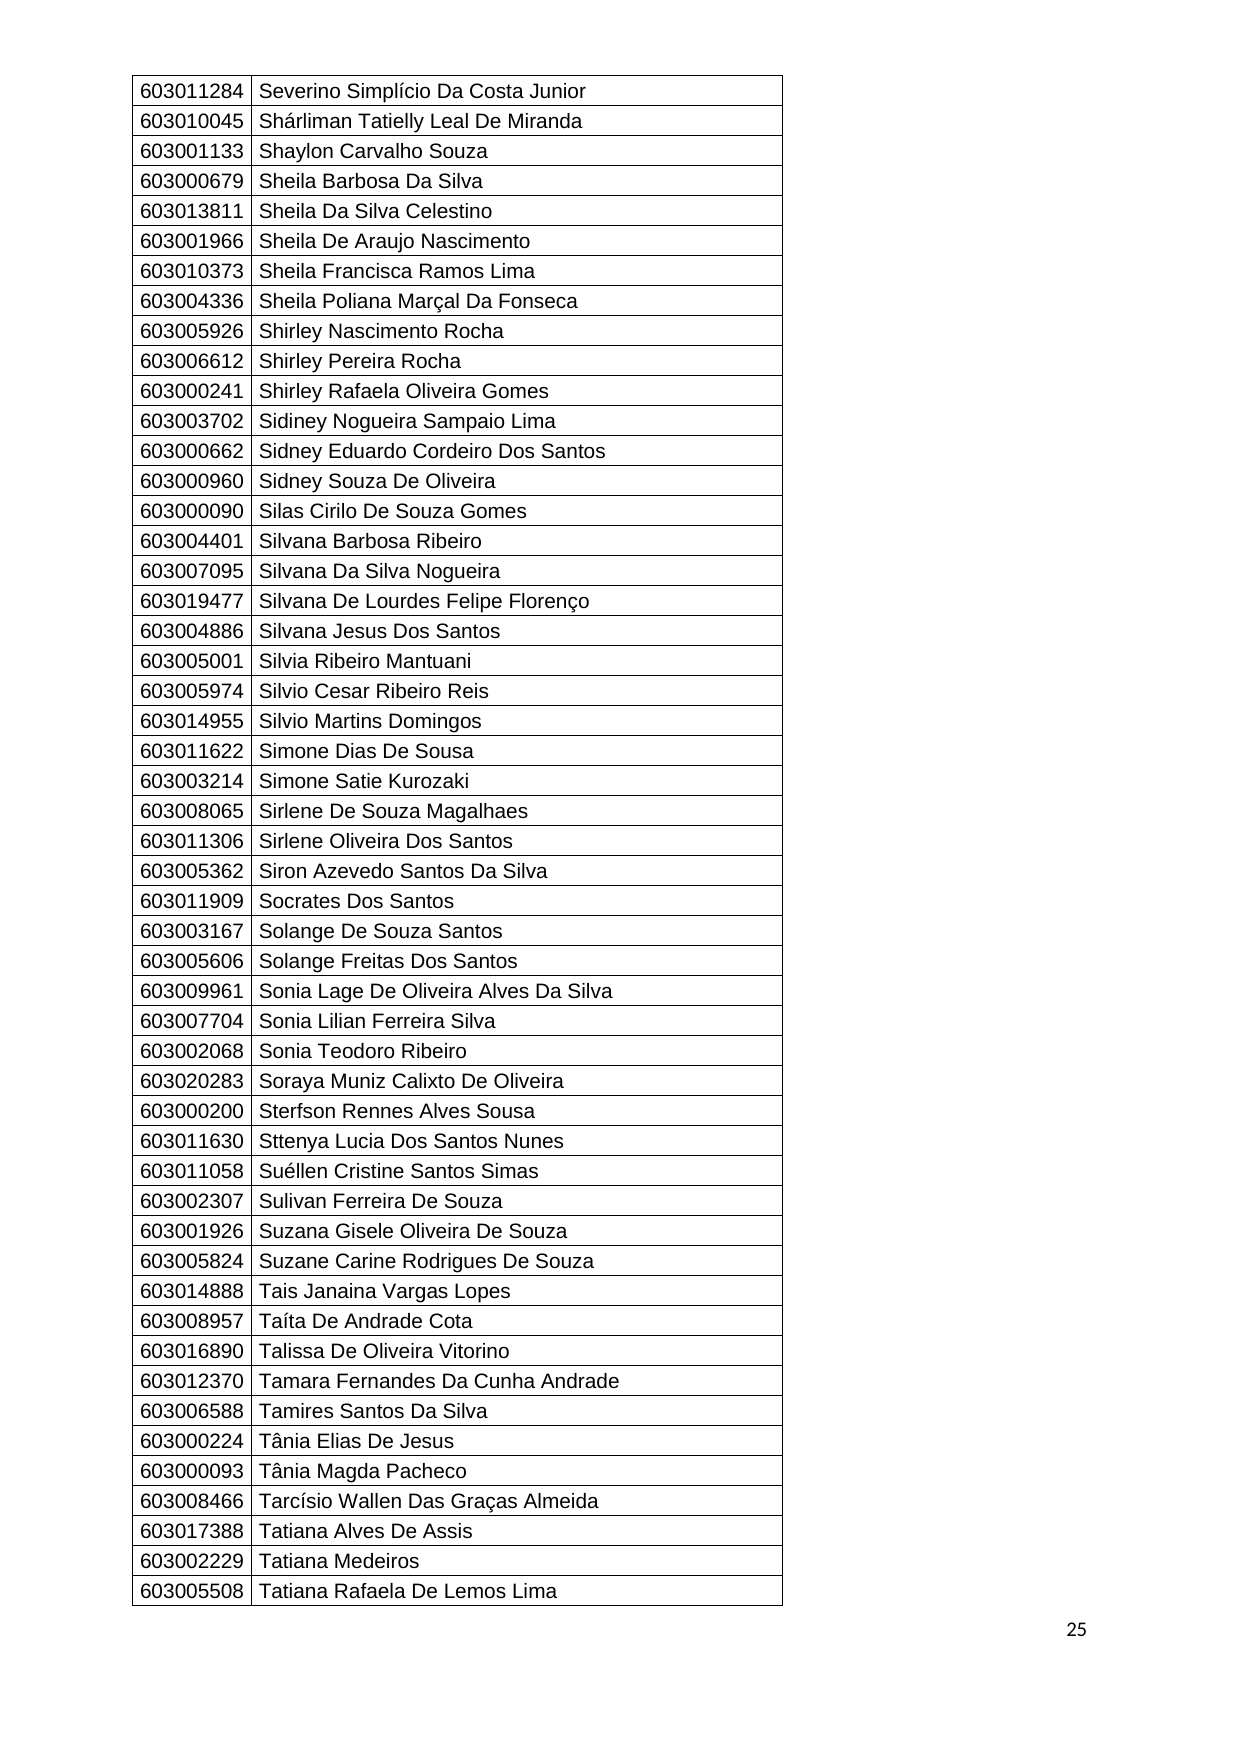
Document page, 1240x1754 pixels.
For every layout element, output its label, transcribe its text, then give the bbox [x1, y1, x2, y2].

table_cell 603011058 [133, 1156, 251, 1185]
table_cell 603016890 [133, 1336, 251, 1365]
table_cell 603000662 [133, 436, 251, 465]
table_cell 603011630 [133, 1126, 251, 1155]
table_cell Soraya Muniz Calixto De Oliveira [252, 1066, 782, 1095]
table_cell Tatiana Alves De Assis [252, 1516, 782, 1545]
table_cell Suzane Carine Rodrigues De Souza [252, 1246, 782, 1275]
table_cell Sheila Poliana Marçal Da Fonseca [252, 286, 782, 315]
table_cell 603005508 [133, 1576, 251, 1605]
table_cell 603000679 [133, 166, 251, 195]
table_cell Silvana Barbosa Ribeiro [252, 526, 782, 555]
table_cell 603003702 [133, 406, 251, 435]
table_cell Taíta De Andrade Cota [252, 1306, 782, 1335]
table_cell Sterfson Rennes Alves Sousa [252, 1096, 782, 1125]
table_cell Severino Simplício Da Costa Junior [252, 76, 782, 105]
table_cell 603001926 [133, 1216, 251, 1245]
table_cell Tamara Fernandes Da Cunha Andrade [252, 1366, 782, 1395]
table_cell 603011284 [133, 76, 251, 105]
table_cell Tânia Elias De Jesus [252, 1426, 782, 1455]
table_cell 603012370 [133, 1366, 251, 1395]
table_cell 603007704 [133, 1006, 251, 1035]
table_cell 603009961 [133, 976, 251, 1005]
table_cell 603010045 [133, 106, 251, 135]
table_cell 603000090 [133, 496, 251, 525]
table_cell 603003167 [133, 916, 251, 945]
table_cell Shirley Rafaela Oliveira Gomes [252, 376, 782, 405]
table_cell Socrates Dos Santos [252, 886, 782, 915]
table_cell 603000960 [133, 466, 251, 495]
table_cell Tais Janaina Vargas Lopes [252, 1276, 782, 1305]
table_cell Tarcísio Wallen Das Graças Almeida [252, 1486, 782, 1515]
table_cell 603005824 [133, 1246, 251, 1275]
table_cell Tamires Santos Da Silva [252, 1396, 782, 1425]
table_cell 603005606 [133, 946, 251, 975]
table_cell 603013811 [133, 196, 251, 225]
table_cell 603003214 [133, 766, 251, 795]
table_cell Silvana De Lourdes Felipe Florenço [252, 586, 782, 615]
table_cell 603005001 [133, 646, 251, 675]
table_cell 603007095 [133, 556, 251, 585]
table_cell 603010373 [133, 256, 251, 285]
table_cell Sheila Francisca Ramos Lima [252, 256, 782, 285]
table_cell 603014888 [133, 1276, 251, 1305]
table_cell Suzana Gisele Oliveira De Souza [252, 1216, 782, 1245]
table_cell Talissa De Oliveira Vitorino [252, 1336, 782, 1365]
table_cell Simone Dias De Sousa [252, 736, 782, 765]
table_cell 603004401 [133, 526, 251, 555]
table_cell Shirley Pereira Rocha [252, 346, 782, 375]
table_cell 603011622 [133, 736, 251, 765]
table_cell 603008065 [133, 796, 251, 825]
table_cell 603000241 [133, 376, 251, 405]
table_cell Sidney Souza De Oliveira [252, 466, 782, 495]
table_cell Tatiana Medeiros [252, 1546, 782, 1575]
table_cell Sonia Teodoro Ribeiro [252, 1036, 782, 1065]
table_cell Sonia Lilian Ferreira Silva [252, 1006, 782, 1035]
table_cell Sonia Lage De Oliveira Alves Da Silva [252, 976, 782, 1005]
table_cell Silvio Cesar Ribeiro Reis [252, 676, 782, 705]
table_cell 603008466 [133, 1486, 251, 1515]
table_cell Shárliman Tatielly Leal De Miranda [252, 106, 782, 135]
table_cell 603000224 [133, 1426, 251, 1455]
table_cell 603004336 [133, 286, 251, 315]
table_cell 603006588 [133, 1396, 251, 1425]
table_cell 603017388 [133, 1516, 251, 1545]
table_cell 603014955 [133, 706, 251, 735]
table_cell Sheila Da Silva Celestino [252, 196, 782, 225]
table_cell 603005926 [133, 316, 251, 345]
table_cell 603000200 [133, 1096, 251, 1125]
table_cell Sidiney Nogueira Sampaio Lima [252, 406, 782, 435]
table_cell Solange Freitas Dos Santos [252, 946, 782, 975]
table_cell Sirlene De Souza Magalhaes [252, 796, 782, 825]
table_cell 603011306 [133, 826, 251, 855]
table_cell 603000093 [133, 1456, 251, 1485]
table_cell Silvana Jesus Dos Santos [252, 616, 782, 645]
table_cell Sheila Barbosa Da Silva [252, 166, 782, 195]
table_cell 603011909 [133, 886, 251, 915]
table_cell 603006612 [133, 346, 251, 375]
table_cell 603002068 [133, 1036, 251, 1065]
table_cell 603019477 [133, 586, 251, 615]
table_cell Shaylon Carvalho Souza [252, 136, 782, 165]
table_cell Silvana Da Silva Nogueira [252, 556, 782, 585]
table_cell Tatiana Rafaela De Lemos Lima [252, 1576, 782, 1605]
table_cell 603002229 [133, 1546, 251, 1575]
table_cell Shirley Nascimento Rocha [252, 316, 782, 345]
table_cell Sulivan Ferreira De Souza [252, 1186, 782, 1215]
table_cell 603020283 [133, 1066, 251, 1095]
table_cell Silvia Ribeiro Mantuani [252, 646, 782, 675]
table_cell Simone Satie Kurozaki [252, 766, 782, 795]
table_cell 603008957 [133, 1306, 251, 1335]
table_cell 603004886 [133, 616, 251, 645]
table_cell Sidney Eduardo Cordeiro Dos Santos [252, 436, 782, 465]
table_cell 603005974 [133, 676, 251, 705]
table_cell Sirlene Oliveira Dos Santos [252, 826, 782, 855]
table_cell 603001133 [133, 136, 251, 165]
table_cell Sheila De Araujo Nascimento [252, 226, 782, 255]
table_cell Silvio Martins Domingos [252, 706, 782, 735]
table_cell 603005362 [133, 856, 251, 885]
table_cell 603002307 [133, 1186, 251, 1215]
table_cell Suéllen Cristine Santos Simas [252, 1156, 782, 1185]
table_cell 603001966 [133, 226, 251, 255]
table_cell Tânia Magda Pacheco [252, 1456, 782, 1485]
table_cell Siron Azevedo Santos Da Silva [252, 856, 782, 885]
table_cell Silas Cirilo De Souza Gomes [252, 496, 782, 525]
table_cell Solange De Souza Santos [252, 916, 782, 945]
table_cell Sttenya Lucia Dos Santos Nunes [252, 1126, 782, 1155]
